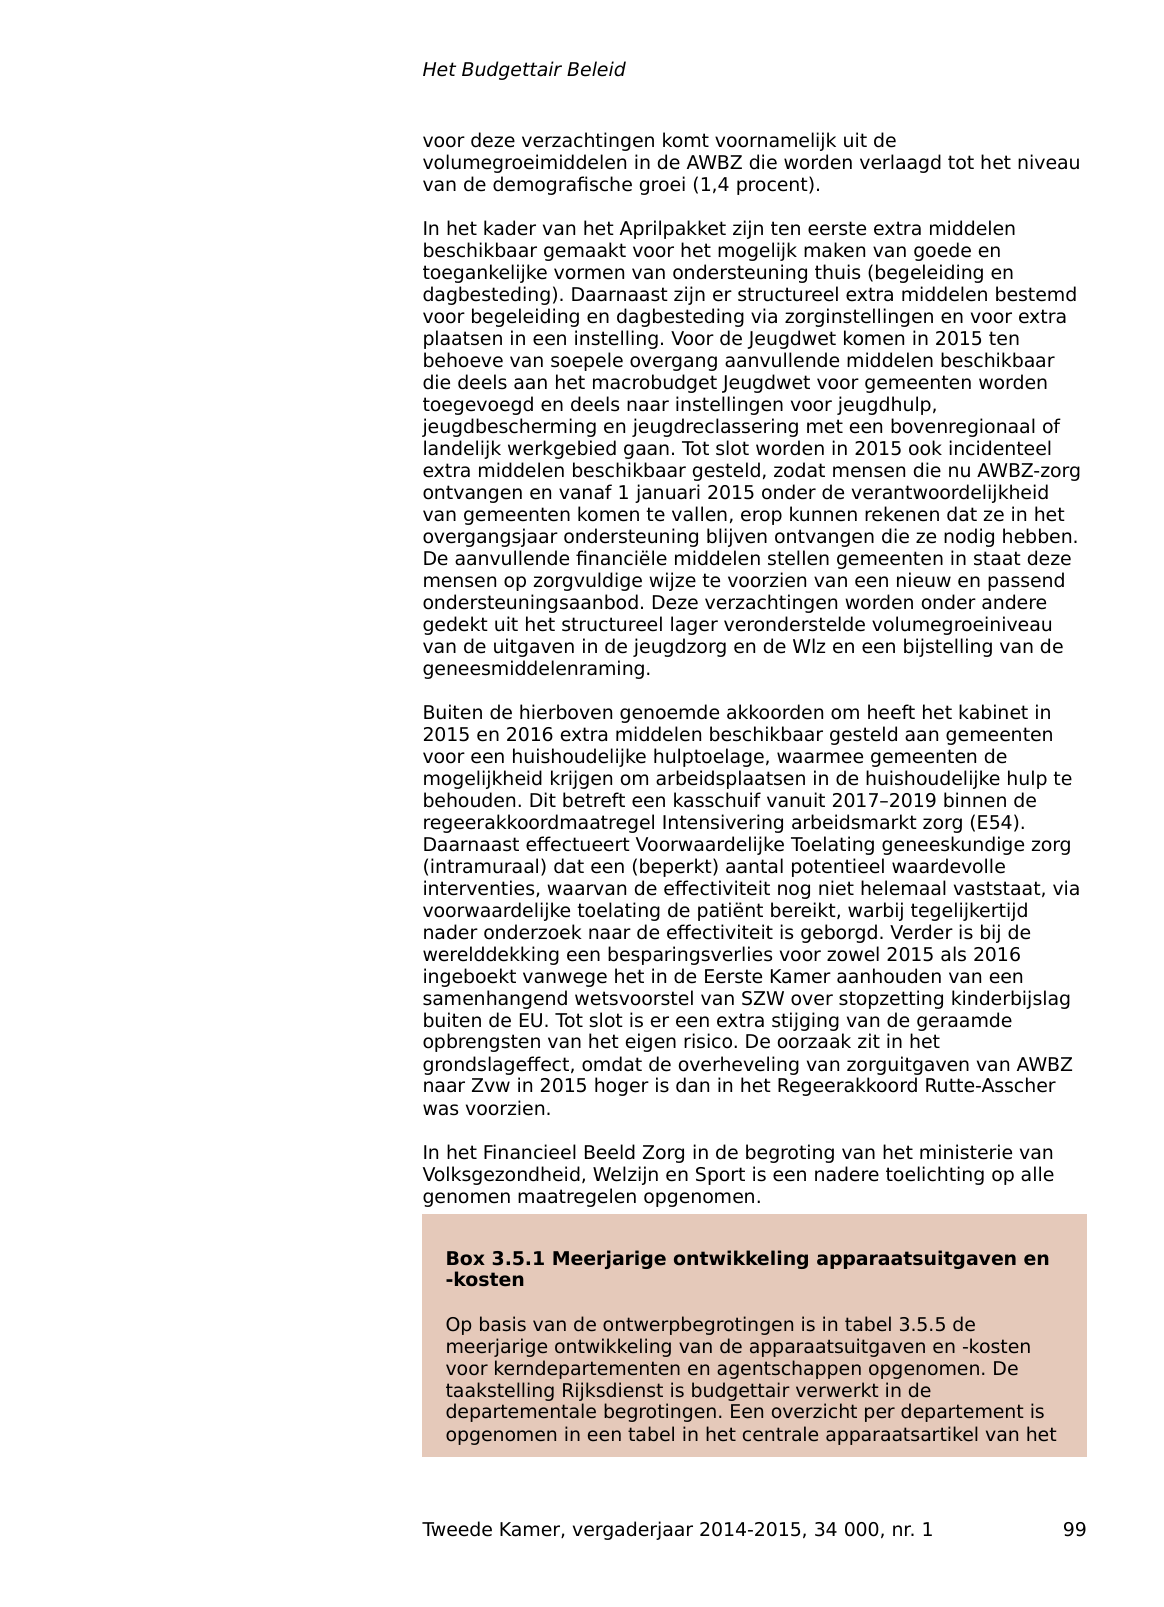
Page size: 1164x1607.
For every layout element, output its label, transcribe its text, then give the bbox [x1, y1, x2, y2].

text In het Financieel Beeld Zorg in de begroting van het ministerie van Volksgezondheid, Welzijn en Sport is een nadere toelichting op alle genomen maatregelen opgenomen. [422, 1142, 1087, 1207]
text In het kader van het Aprilpakket zijn ten eerste extra middelen beschikbaar gemaakt voor het mogelijk maken van goede en toegankelijke vormen van ondersteuning thuis (begeleiding en dagbesteding). Daarnaast zijn er structureel extra middelen bestemd voor begeleiding en dagbesteding via zorginstellingen en voor extra plaatsen in een instelling. Voor de Jeugdwet komen in 2015 ten behoeve van soepele overgang aanvullende middelen beschikbaar die deels aan het macrobudget Jeugdwet voor gemeenten worden toegevoegd en deels naar instellingen voor jeugdhulp, jeugdbescherming en jeugdreclassering met een bovenregionaal of landelijk werkgebied gaan. Tot slot worden in 2015 ook incidenteel extra middelen beschikbaar gesteld, zodat mensen die nu AWBZ-zorg ontvangen en vanaf 1 januari 2015 onder de verantwoordelijkheid van gemeenten komen te vallen, erop kunnen rekenen dat ze in het overgangsjaar ondersteuning blijven ontvangen die ze nodig hebben. De aanvullende financiële middelen stellen gemeenten in staat deze mensen op zorgvuldige wijze te voorzien van een nieuw en passend ondersteuningsaanbod. Deze verzachtingen worden onder andere gedekt uit het structureel lager veronderstelde volumegroeiniveau van de uitgaven in de jeugdzorg en de Wlz en een bijstelling van de geneesmiddelenraming. [422, 218, 1087, 679]
table_header Box 3.5.1 Meerjarige ontwikkeling apparaatsuitgaven en -kosten Op basis van de ontwerpbegrotingen is in tabel 3.5.5 de meerjarige ontwikkeling van de apparaatsuitgaven en -kosten voor kerndepartementen en agentschappen opgenomen. De taakstelling Rijksdienst is budgettair verwerkt in de departementale begrotingen. Een overzicht per departement is opgenomen in een tabel in het centrale apparaatsartikel van het [422, 1214, 1087, 1457]
text Buiten de hierboven genoemde akkoorden om heeft het kabinet in 2015 en 2016 extra middelen beschikbaar gesteld aan gemeenten voor een huishoudelijke hulptoelage, waarmee gemeenten de mogelijkheid krijgen om arbeidsplaatsen in de huishoudelijke hulp te behouden. Dit betreft een kasschuif vanuit 2017–2019 binnen de regeerakkoordmaatregel Intensivering arbeidsmarkt zorg (E54). Daarnaast effectueert Voorwaardelijke Toelating geneeskundige zorg (intramuraal) dat een (beperkt) aantal potentieel waardevolle interventies, waarvan de effectiviteit nog niet helemaal vaststaat, via voorwaardelijke toelating de patiënt bereikt, warbij tegelijkertijd nader onderzoek naar de effectiviteit is geborgd. Verder is bij de werelddekking een besparingsverlies voor zowel 2015 als 2016 ingeboekt vanwege het in de Eerste Kamer aanhouden van een samenhangend wetsvoorstel van SZW over stopzetting kinderbijslag buiten de EU. Tot slot is er een extra stijging van de geraamde opbrengsten van het eigen risico. De oorzaak zit in het grondslageffect, omdat de overheveling van zorguitgaven van AWBZ naar Zvw in 2015 hoger is dan in het Regeerakkoord Rutte-Asscher was voorzien. [422, 702, 1087, 1119]
text voor deze verzachtingen komt voornamelijk uit de volumegroeimiddelen in de AWBZ die worden verlaagd tot het niveau van de demografische groei (1,4 procent). [422, 130, 1087, 196]
